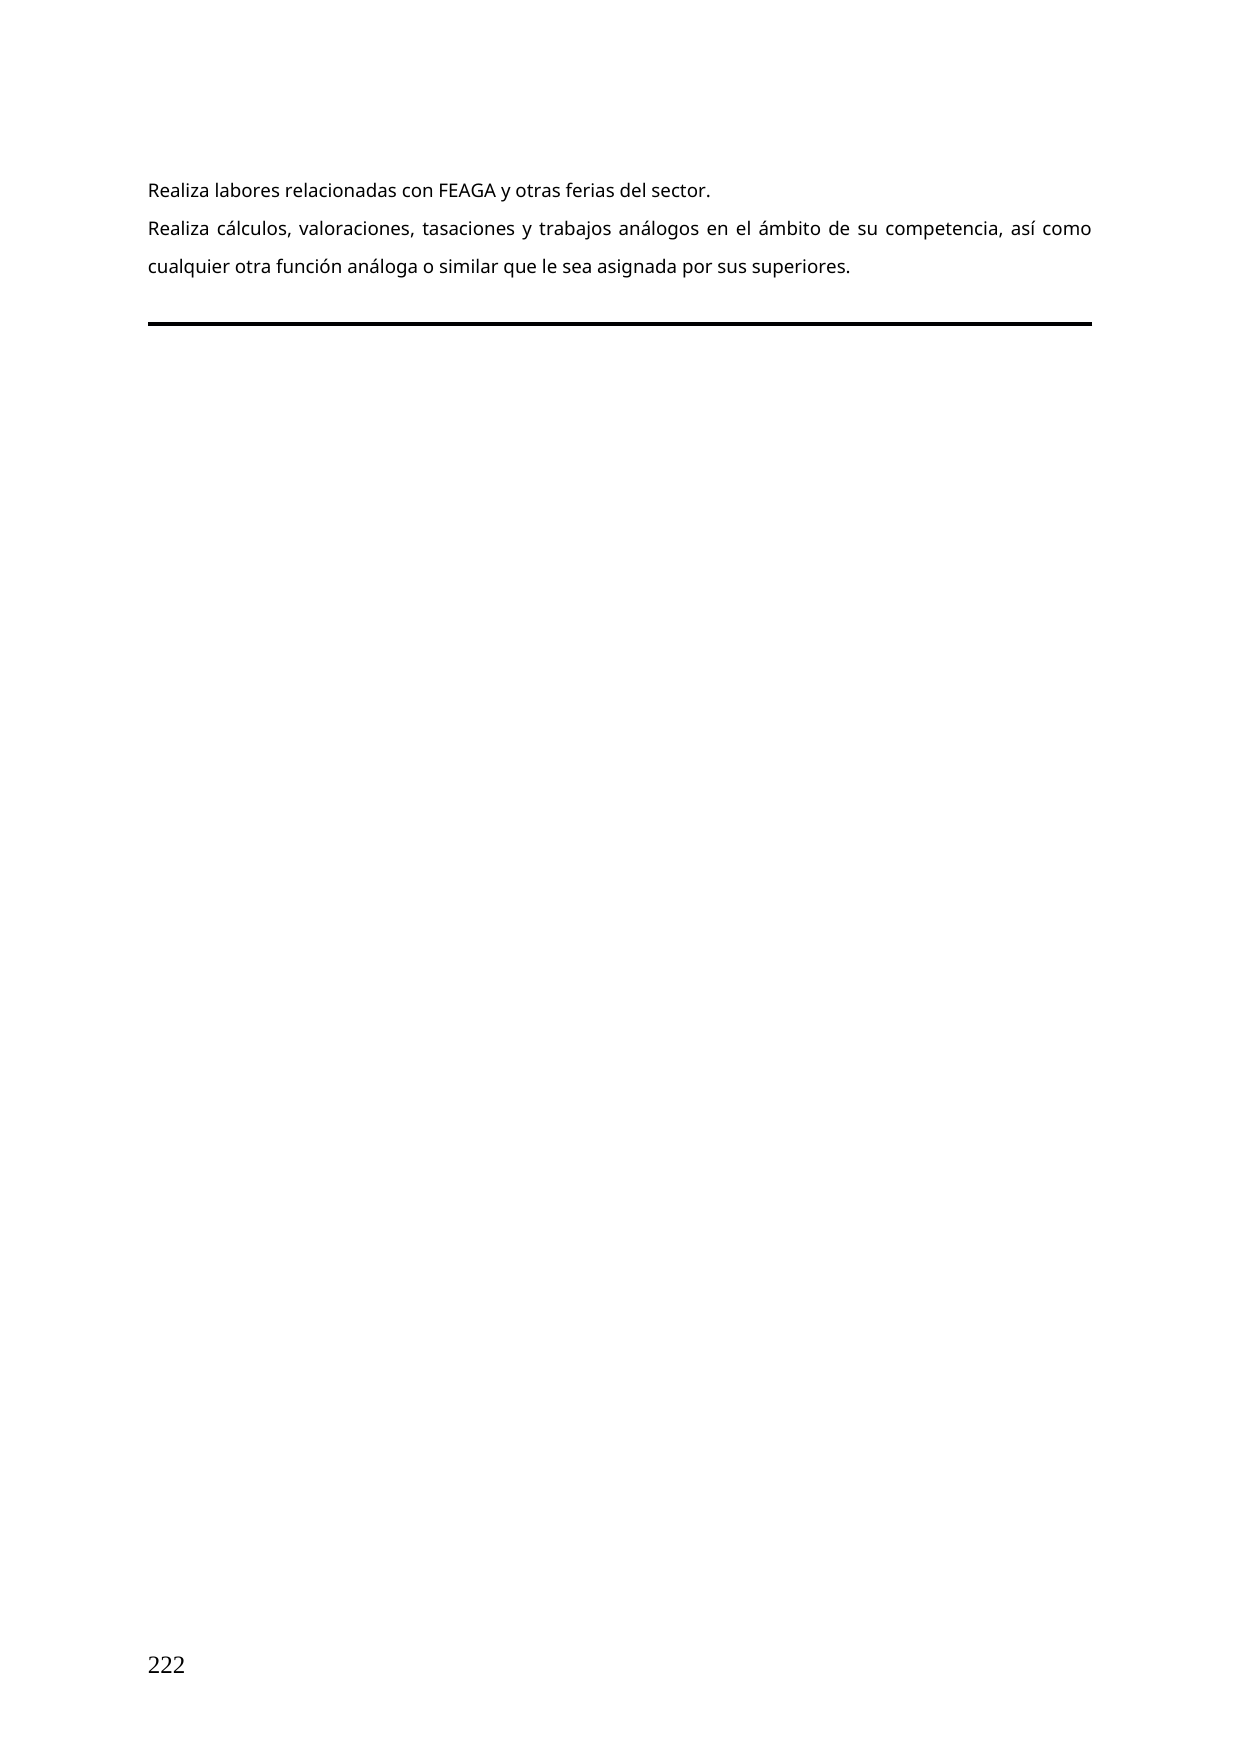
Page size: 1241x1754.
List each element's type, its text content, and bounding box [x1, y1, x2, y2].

text Realiza labores relacionadas con FEAGA y otras ferias del sector. [148, 177, 1092, 203]
text Realiza cálculos, valoraciones, tasaciones y trabajos análogos en el ámbito de su competencia, así como cualquier otra función análoga o similar que le sea asignada por sus superiores. [148, 215, 1092, 279]
